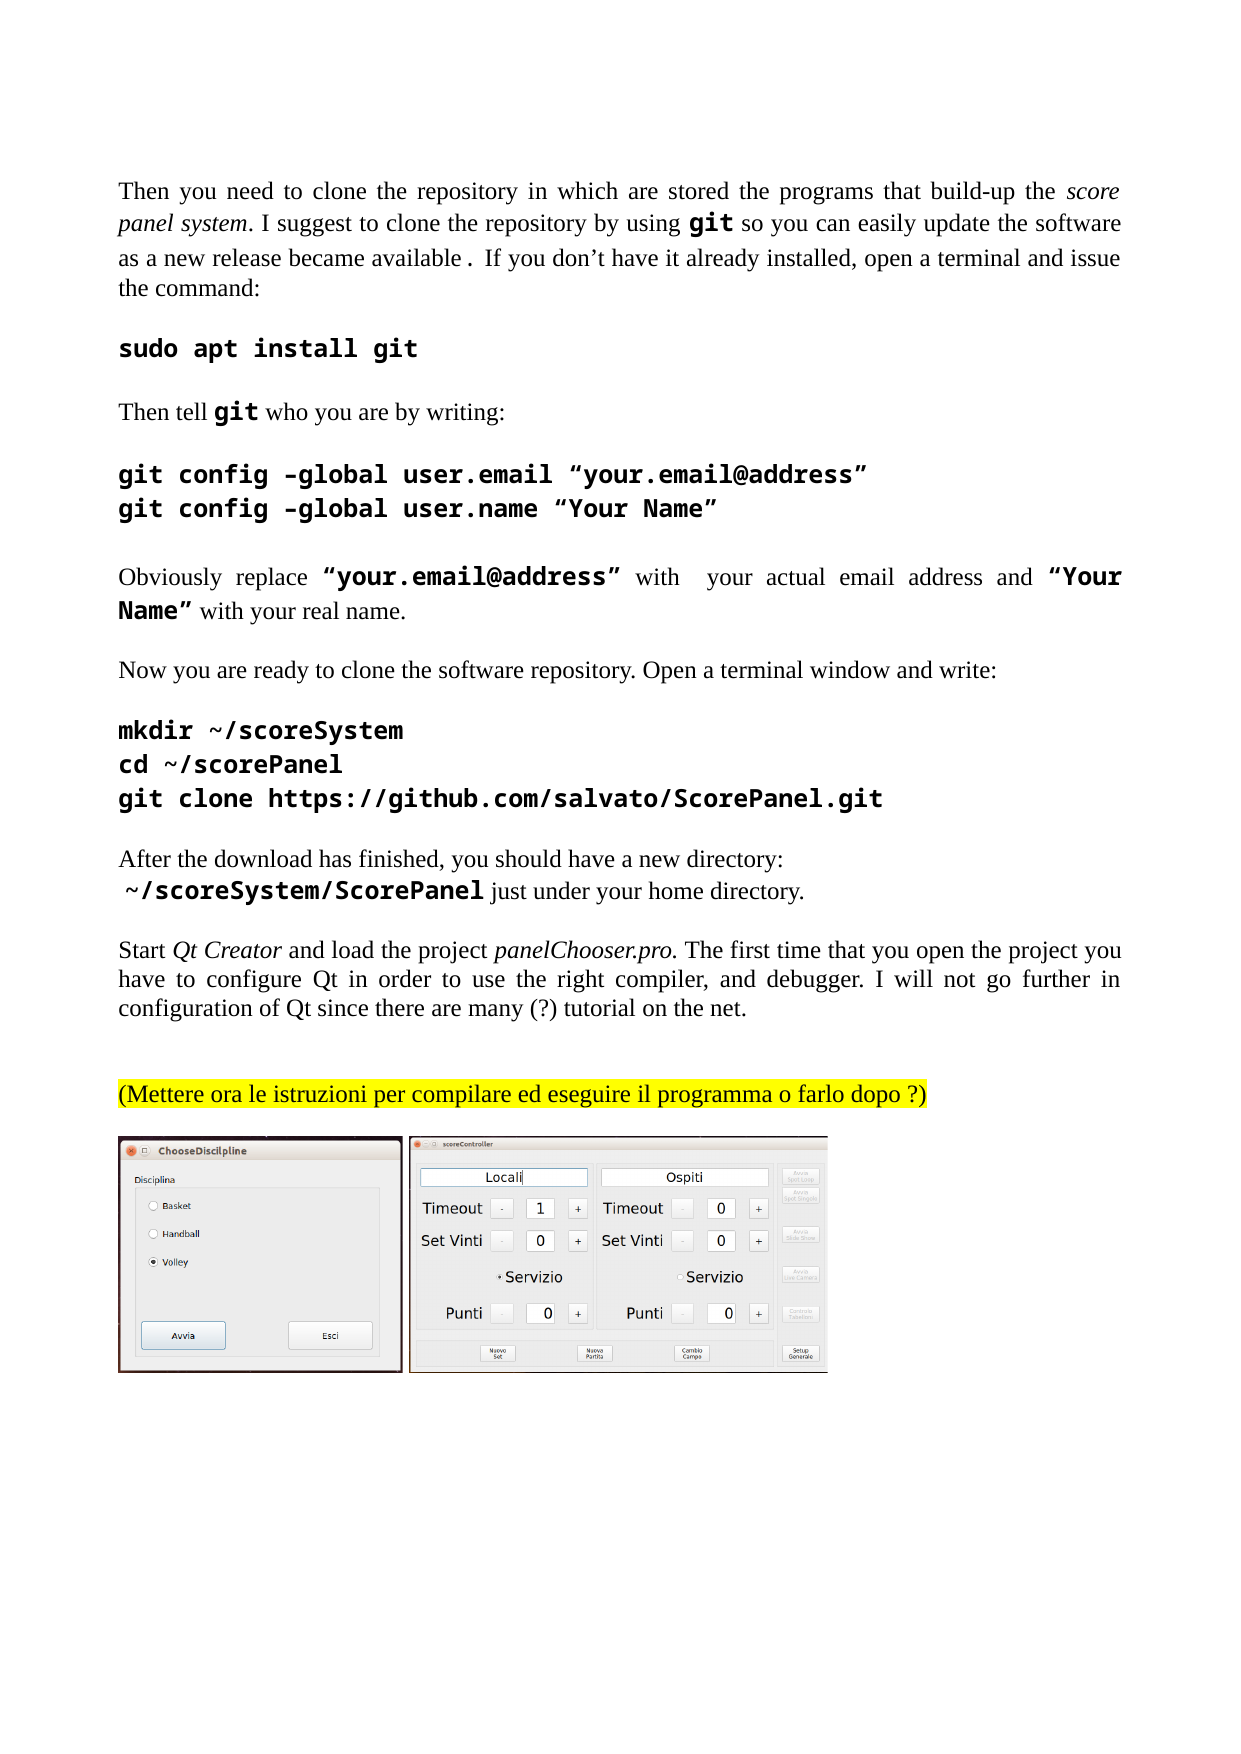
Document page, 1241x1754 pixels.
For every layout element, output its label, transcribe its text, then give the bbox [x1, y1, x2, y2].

text After the download has finished, you should have a new directory: [118, 844, 1122, 873]
text cd ~/scorePanel [118, 747, 1122, 781]
text sudo apt install git [118, 331, 1122, 365]
text Obviously replace “your.email@address” with your actual email address and “Your Name” with your real name. [118, 558, 1122, 627]
text Then you need to clone the repository in which are stored the programs that build-up the score panel system. I suggest to clone the repository by using git so you can easily update the software as a new release became available. If you don’t have it already installed, open a terminal and issue the command: [118, 176, 1122, 302]
text git config –global user.email “your.email@address” [118, 456, 1122, 490]
picture [409, 1136, 828, 1373]
text mkdir ~/scoreSystem [118, 713, 1122, 747]
text git clone https://github.com/salvato/ScorePanel.git [118, 781, 1122, 815]
text ~/scoreSystem/ScorePanel just under your home directory. [118, 873, 1122, 907]
picture [118, 1136, 403, 1373]
text Now you are ready to clone the software repository. Open a terminal window and write: [118, 655, 1122, 684]
text Then tell git who you are by writing: [118, 393, 1122, 428]
text (Mettere ora le istruzioni per compilare ed eseguire il programma o farlo dopo ?) [118, 1079, 1122, 1108]
text Start Qt Creator and load the project panelChooser.pro. The first time that you open the project you have to configure Qt in order to use the right compiler, and debugger. I will not go further in configuration of Qt since there are many (?) tutorial on the net. [118, 935, 1122, 1022]
text git config –global user.name “Your Name” [118, 490, 1122, 524]
